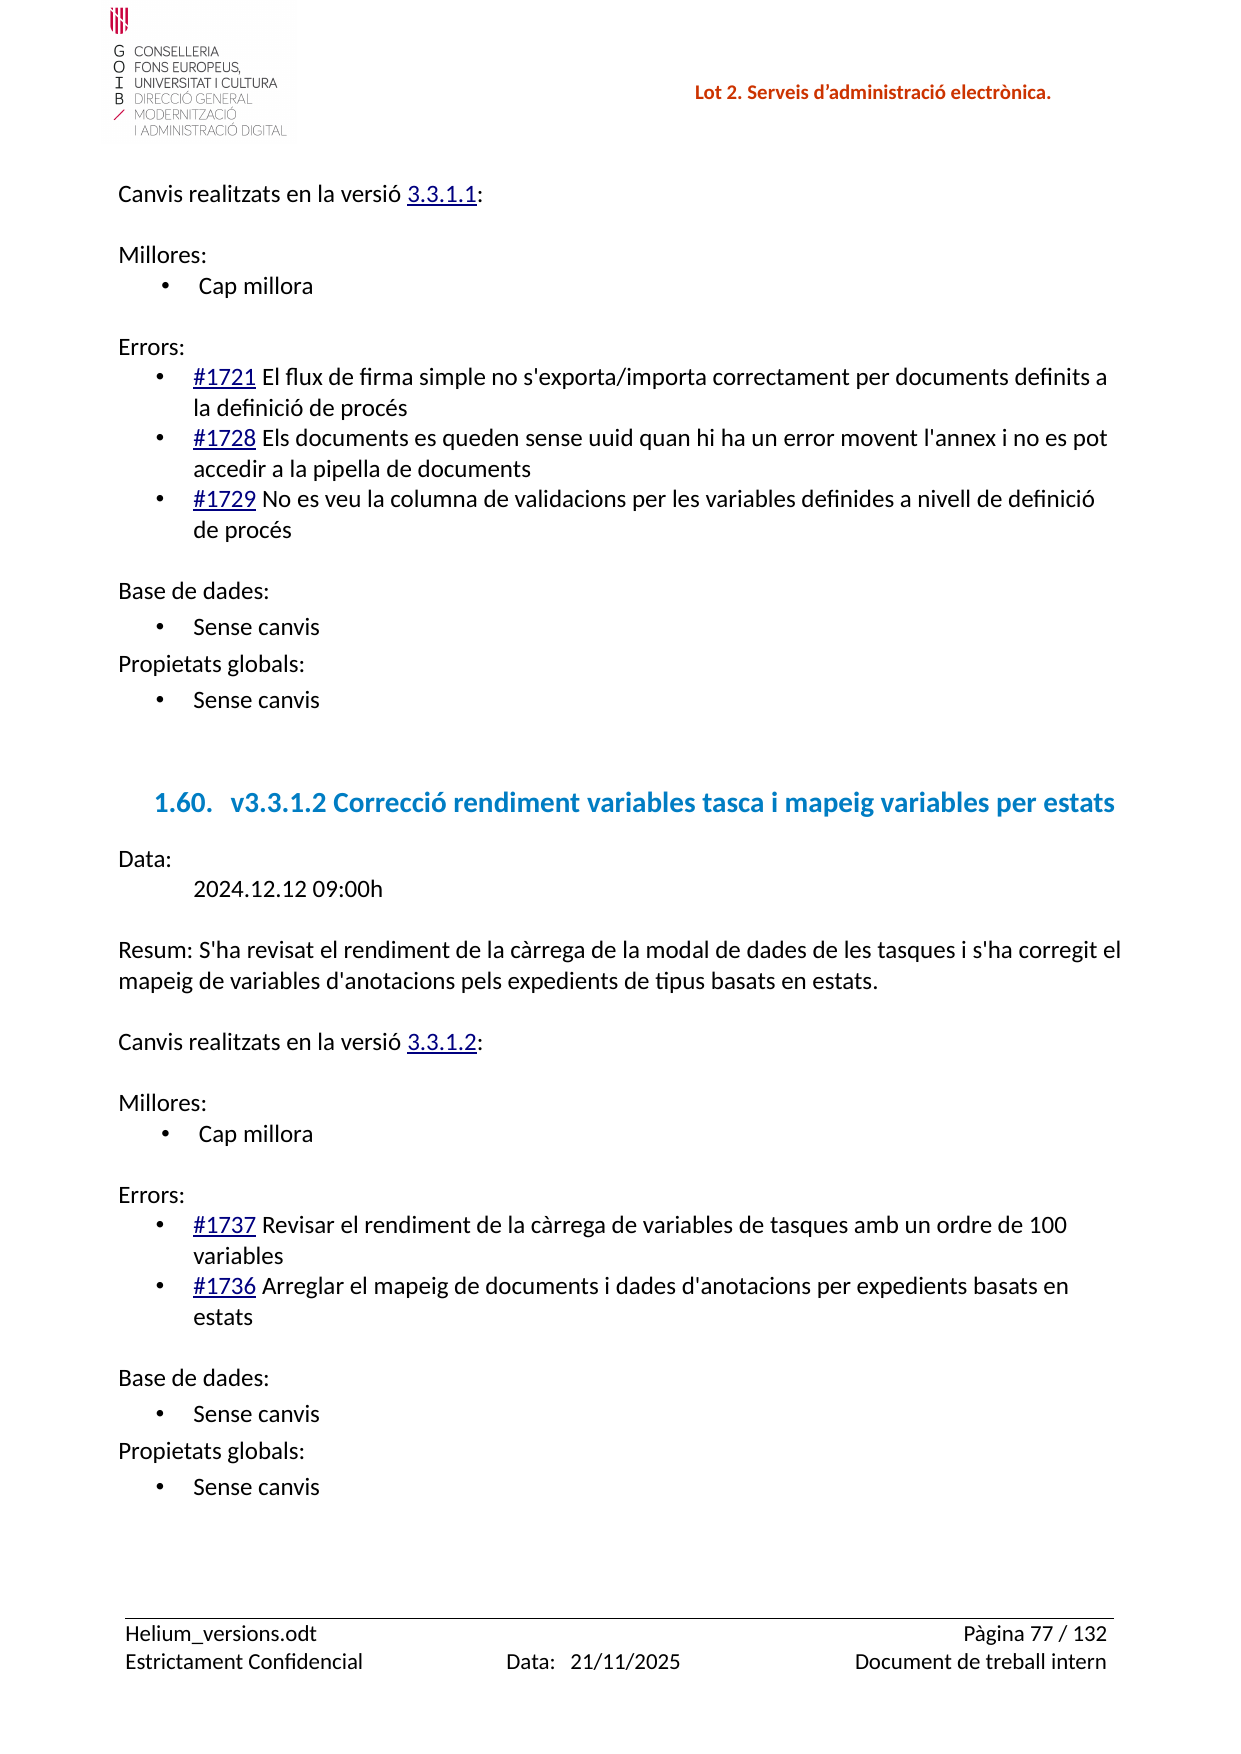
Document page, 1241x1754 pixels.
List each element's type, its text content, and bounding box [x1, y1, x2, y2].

text Base de dades: [118, 575, 1122, 606]
list #1728 Els documents es queden sense uuid quan hi ha un error movent l'annex i no es pot accedir a la pipella de documents [156, 422, 1122, 483]
list #1737 Revisar el rendiment de la càrrega de variables de tasques amb un ordre de 100 variables [156, 1209, 1122, 1270]
list #1736 Arreglar el mapeig de documents i dades d'anotacions per expedients basats en estats [156, 1270, 1122, 1331]
text 2024.12.12 09:00h [118, 874, 1122, 904]
list Sense canvis [156, 684, 1122, 715]
text Canvis realitzats en la versió 3.3.1.1: [118, 178, 1122, 209]
list Sense canvis [156, 611, 1122, 642]
list Cap millora [161, 270, 1122, 300]
picture [100, 0, 297, 144]
list Sense canvis [156, 1471, 1122, 1502]
text Data: [118, 843, 1122, 874]
subtitle v3.3.1.2 Correcció rendiment variables tasca i mapeig variables per estats [153, 784, 1122, 819]
list #1729 No es veu la columna de validacions per les variables definides a nivell de definició de procés [156, 483, 1122, 544]
text Propietats globals: [118, 648, 1122, 678]
text Propietats globals: [118, 1435, 1122, 1465]
list #1721 El flux de firma simple no s'exporta/importa correctament per documents definits a la definició de procés [156, 361, 1122, 422]
list Cap millora [161, 1118, 1122, 1148]
list Sense canvis [156, 1398, 1122, 1429]
text Resum: S'ha revisat el rendiment de la càrrega de la modal de dades de les tasques i s'ha corregit el mapeig de variables d'anotacions pels expedients de tipus basats en estats. [118, 935, 1122, 996]
text Base de dades: [118, 1362, 1122, 1392]
text Errors: [118, 1179, 1122, 1209]
text Millores: [118, 1087, 1122, 1118]
text Millores: [118, 239, 1122, 270]
text Errors: [118, 331, 1122, 361]
text Canvis realitzats en la versió 3.3.1.2: [118, 1026, 1122, 1057]
